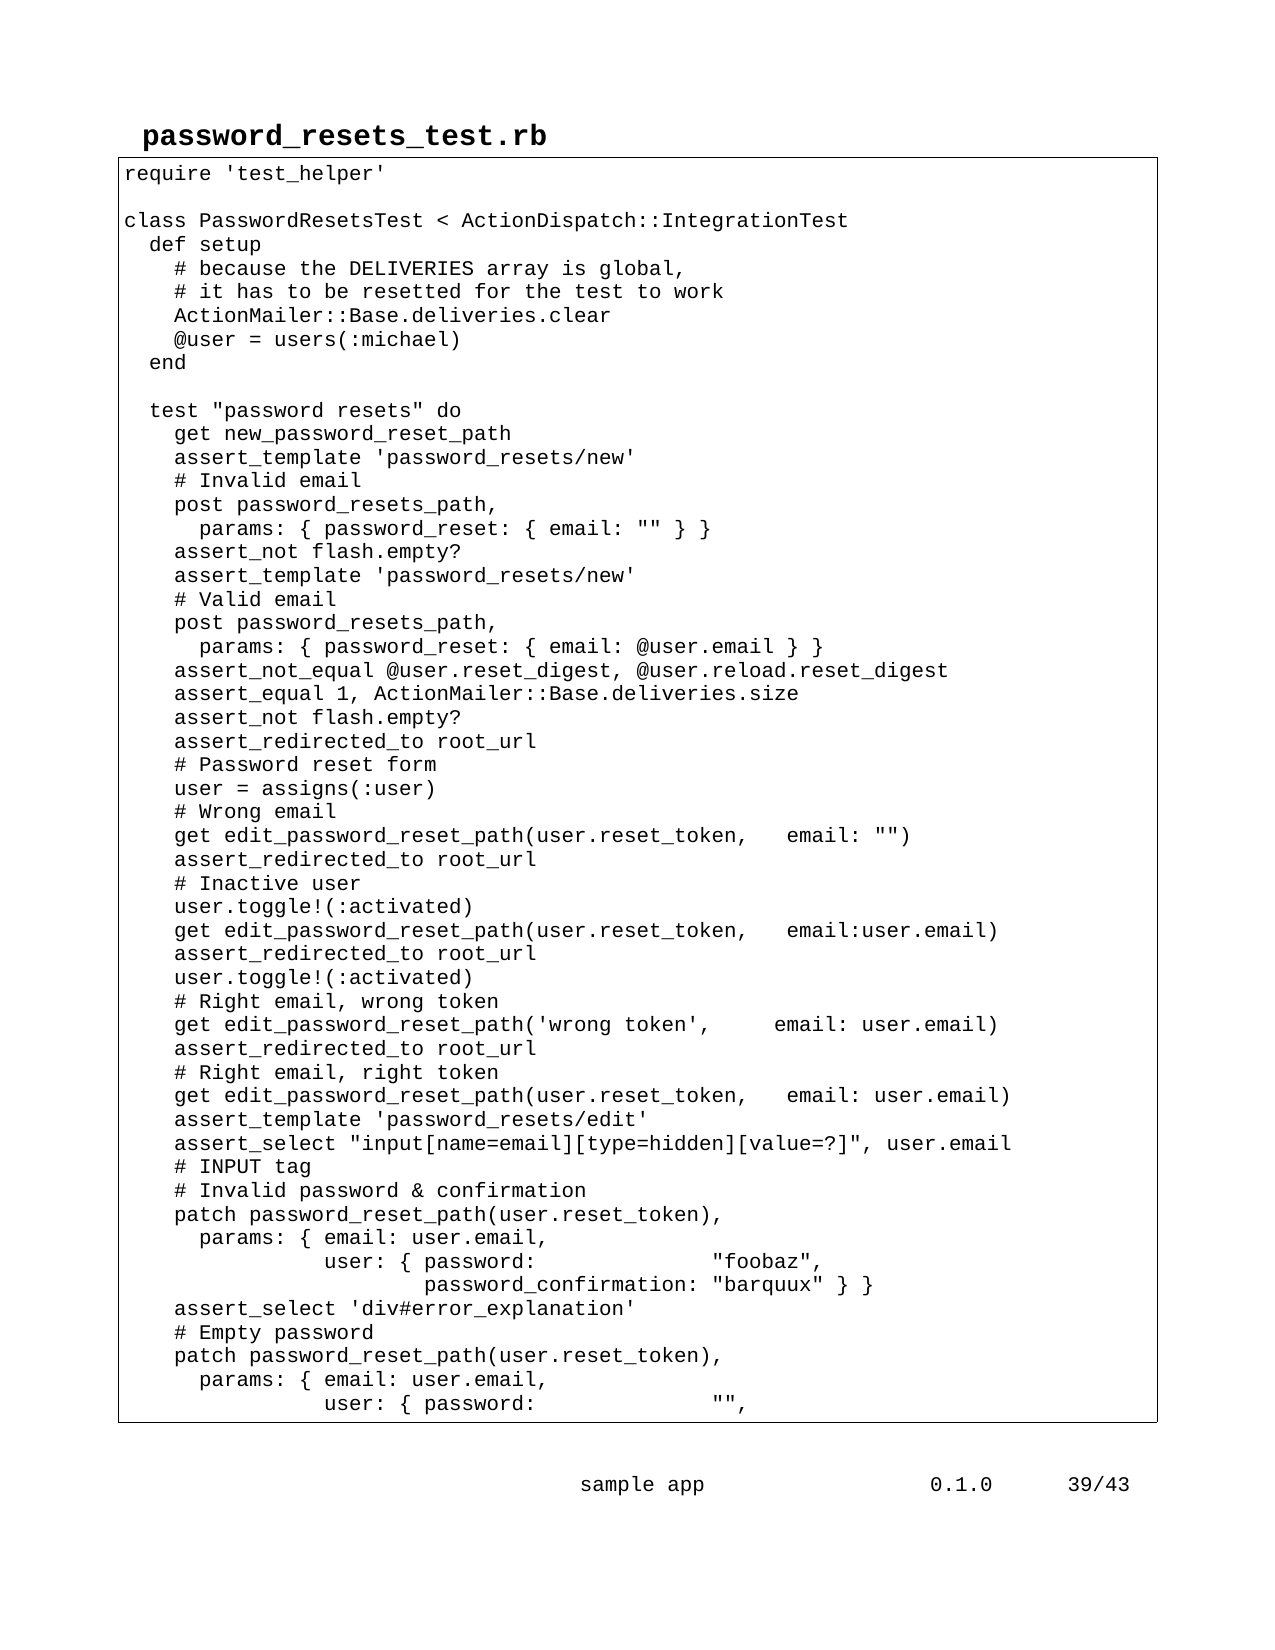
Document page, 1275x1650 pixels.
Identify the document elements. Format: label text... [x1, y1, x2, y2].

table_header require 'test_helper' class PasswordResetsTest < ActionDispatch::IntegrationTest def setup # because the DELIVERIES array is global, # it has to be resetted for the test to work ActionMailer::Base.deliveries.clear @user = users(:michael) end test "password resets" do get new_password_reset_path assert_template 'password_resets/new' # Invalid email post password_resets_path, params: { password_reset: { email: "" } } assert_not flash.empty? assert_template 'password_resets/new' # Valid email post password_resets_path, params: { password_reset: { email: @user.email } } assert_not_equal @user.reset_digest, @user.reload.reset_digest assert_equal 1, ActionMailer::Base.deliveries.size assert_not flash.empty? assert_redirected_to root_url # Password reset form user = assigns(:user) # Wrong email get edit_password_reset_path(user.reset_token, email: "") assert_redirected_to root_url # Inactive user user.toggle!(:activated) get edit_password_reset_path(user.reset_token, email:user.email) assert_redirected_to root_url user.toggle!(:activated) # Right email, wrong token get edit_password_reset_path('wrong token', email: user.email) assert_redirected_to root_url # Right email, right token get edit_password_reset_path(user.reset_token, email: user.email) assert_template 'password_resets/edit' assert_select "input[name=email][type=hidden][value=?]", user.email # INPUT tag # Invalid password & confirmation patch password_reset_path(user.reset_token), params: { email: user.email, user: { password: "foobaz", password_confirmation: "barquux" } } assert_select 'div#error_explanation' # Empty password patch password_reset_path(user.reset_token), params: { email: user.email, user: { password: "", [119, 158, 1157, 1422]
subtitle password_resets_test.rb [142, 121, 1157, 154]
